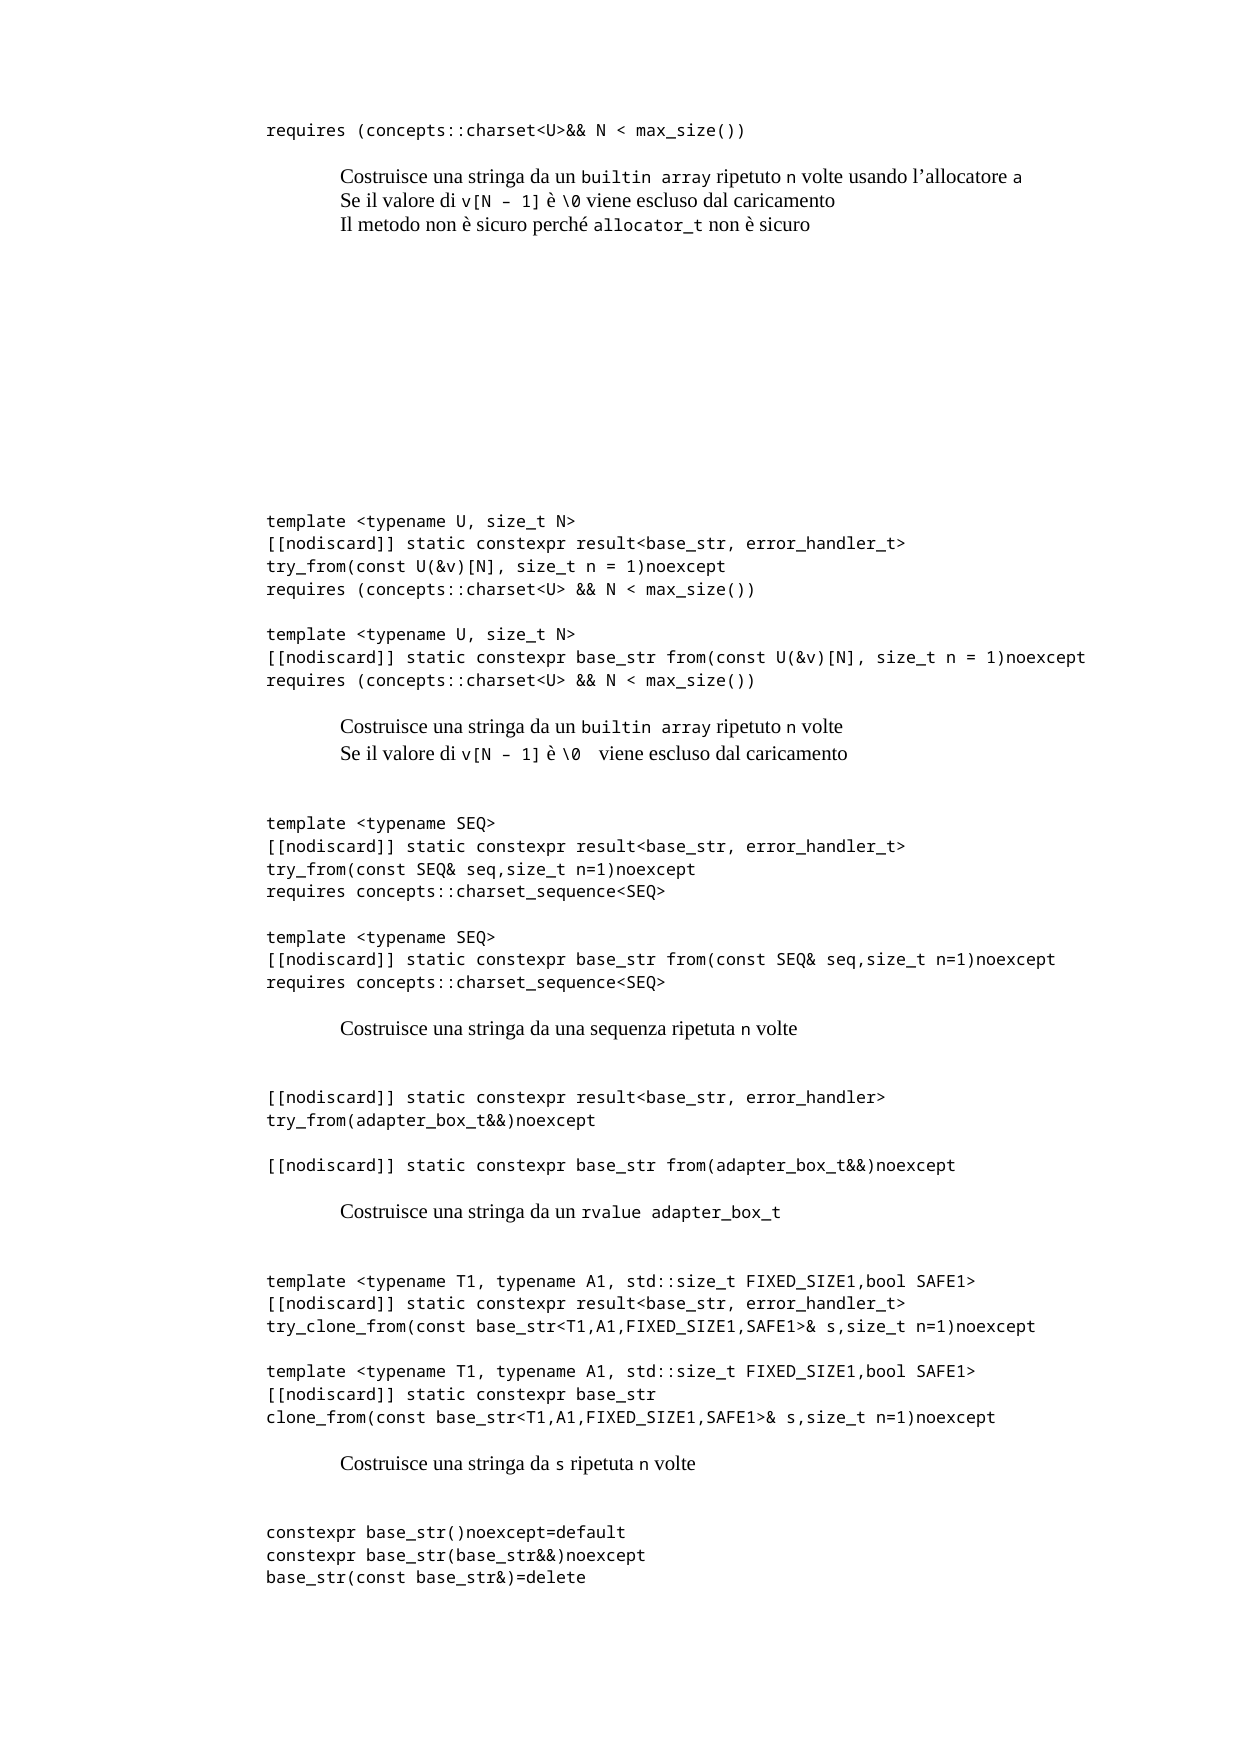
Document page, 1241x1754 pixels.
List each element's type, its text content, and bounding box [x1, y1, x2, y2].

text base_str(const base_str&)=delete [118, 1566, 1122, 1589]
text Costruisce una stringa da un rvalue adapter_box_t [118, 1199, 1122, 1224]
text template <typename T1, typename A1, std::size_t FIXED_SIZE1,bool SAFE1> [118, 1360, 1122, 1383]
text Se il valore di v[N – 1] è \0 viene escluso dal caricamento [118, 188, 1122, 212]
text requires (concepts::charset<U> && N < max_size()) [118, 668, 1122, 691]
text [[nodiscard]] static constexpr result<base_str, error_handler> try_from(adapter_box_t&&)noexcept [118, 1086, 1122, 1131]
text [[nodiscard]] static constexpr base_str from(adapter_box_t&&)noexcept [118, 1154, 1122, 1177]
text requires (concepts::charset<U> && N < max_size()) [118, 577, 1122, 600]
text [[nodiscard]] static constexpr result<base_str, error_handler_t> [118, 532, 1122, 554]
text [[nodiscard]] static constexpr base_str from(const SEQ& seq,size_t n=1)noexcept [118, 948, 1122, 971]
text [[nodiscard]] static constexpr base_str from(const U(&v)[N], size_t n = 1)noexcept [118, 645, 1122, 668]
text [[nodiscard]] static constexpr result<base_str, error_handler_t> [118, 834, 1122, 857]
text requires concepts::charset_sequence<SEQ> [118, 971, 1122, 993]
text requires concepts::charset_sequence<SEQ> [118, 880, 1122, 903]
text template <typename SEQ> [118, 925, 1122, 948]
text template <typename U, size_t N> [118, 509, 1122, 532]
text try_from(const U(&v)[N], size_t n = 1)noexcept [118, 554, 1122, 577]
text Costruisce una stringa da una sequenza ripetuta n volte [118, 1016, 1122, 1041]
text template <typename SEQ> [118, 812, 1122, 834]
text template <typename T1, typename A1, std::size_t FIXED_SIZE1,bool SAFE1> [118, 1269, 1122, 1292]
text constexpr base_str(base_str&&)noexcept [118, 1543, 1122, 1566]
text constexpr base_str()noexcept=default [118, 1521, 1122, 1543]
text clone_from(const base_str<T1,A1,FIXED_SIZE1,SAFE1>& s,size_t n=1)noexcept [118, 1406, 1122, 1428]
text try_clone_from(const base_str<T1,A1,FIXED_SIZE1,SAFE1>& s,size_t n=1)noexcept [118, 1315, 1122, 1337]
text requires (concepts::charset<U>&& N < max_size()) [118, 118, 1122, 141]
text Il metodo non è sicuro perché allocator_t non è sicuro [118, 212, 1122, 237]
text Se il valore di v[N – 1] è \0 viene escluso dal caricamento [118, 738, 1122, 766]
text Costruisce una stringa da un builtin array ripetuto n volte [118, 713, 1122, 738]
text Costruisce una stringa da un builtin array ripetuto n volte usando l’allocatore a [118, 163, 1122, 188]
text try_from(const SEQ& seq,size_t n=1)noexcept [118, 857, 1122, 880]
text Costruisce una stringa da s ripetuta n volte [118, 1451, 1122, 1475]
text [[nodiscard]] static constexpr result<base_str, error_handler_t> [118, 1292, 1122, 1315]
text [[nodiscard]] static constexpr base_str [118, 1383, 1122, 1406]
text template <typename U, size_t N> [118, 623, 1122, 645]
